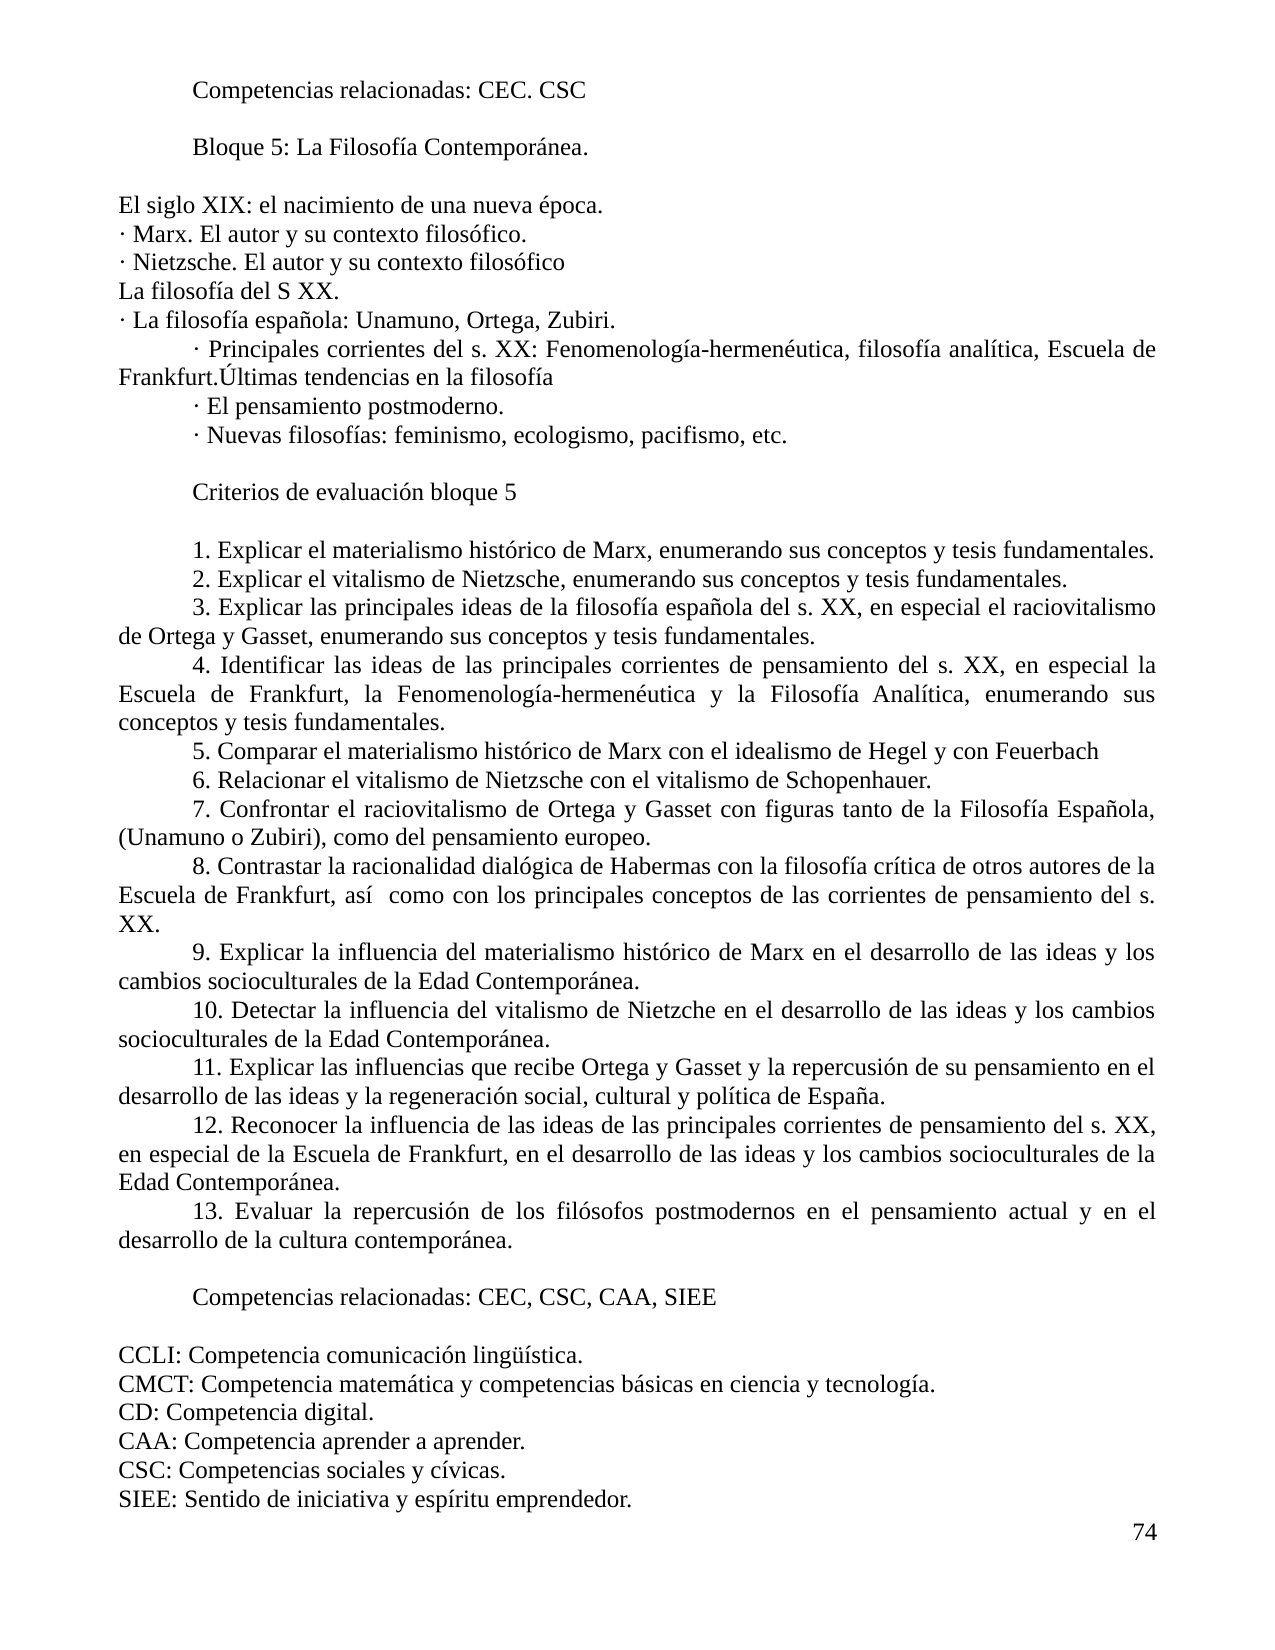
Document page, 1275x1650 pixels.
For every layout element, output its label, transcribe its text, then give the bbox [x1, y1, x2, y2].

text 8. Contrastar la racionalidad dialógica de Habermas con la filosofía crítica de otros autores de la Escuela de Frankfurt, así como con los principales conceptos de las corrientes de pensamiento del s. XX. [118, 851, 1157, 937]
text 10. Detectar la influencia del vitalismo de Nietzche en el desarrollo de las ideas y los cambios socioculturales de la Edad Contemporánea. [118, 995, 1157, 1052]
text CMCT: Competencia matemática y competencias básicas en ciencia y tecnología. [118, 1369, 1157, 1397]
text CSC: Competencias sociales y cívicas. [118, 1455, 1157, 1484]
text 2. Explicar el vitalismo de Nietzsche, enumerando sus conceptos y tesis fundamentales. [118, 564, 1157, 592]
text · Marx. El autor y su contexto filosófico. [118, 219, 1157, 247]
text 11. Explicar las influencias que recibe Ortega y Gasset y la repercusión de su pensamiento en el desarrollo de las ideas y la regeneración social, cultural y política de España. [118, 1052, 1157, 1110]
text CCLI: Competencia comunicación lingüística. [118, 1340, 1157, 1369]
text SIEE: Sentido de iniciativa y espíritu emprendedor. [118, 1484, 1157, 1512]
text · La filosofía española: Unamuno, Ortega, Zubiri. [118, 305, 1157, 334]
text 7. Confrontar el raciovitalismo de Ortega y Gasset con figuras tanto de la Filosofía Española, (Unamuno o Zubiri), como del pensamiento europeo. [118, 794, 1157, 851]
text CAA: Competencia aprender a aprender. [118, 1426, 1157, 1455]
text · Principales corrientes del s. XX: Fenomenología-hermenéutica, filosofía analítica, Escuela de Frankfurt.Últimas tendencias en la filosofía [118, 334, 1157, 391]
text Bloque 5: La Filosofía Contemporánea. [118, 132, 1157, 161]
text 3. Explicar las principales ideas de la filosofía española del s. XX, en especial el raciovitalismo de Ortega y Gasset, enumerando sus conceptos y tesis fundamentales. [118, 592, 1157, 650]
text 13. Evaluar la repercusión de los filósofos postmodernos en el pensamiento actual y en el desarrollo de la cultura contemporánea. [118, 1196, 1157, 1254]
text · Nuevas filosofías: feminismo, ecologismo, pacifismo, etc. [118, 420, 1157, 449]
text El siglo XIX: el nacimiento de una nueva época. [118, 190, 1157, 219]
text · Nietzsche. El autor y su contexto filosófico [118, 247, 1157, 276]
text CD: Competencia digital. [118, 1397, 1157, 1426]
text 6. Relacionar el vitalismo de Nietzsche con el vitalismo de Schopenhauer. [118, 765, 1157, 794]
text 5. Comparar el materialismo histórico de Marx con el idealismo de Hegel y con Feuerbach [118, 736, 1157, 765]
text 9. Explicar la influencia del materialismo histórico de Marx en el desarrollo de las ideas y los cambios socioculturales de la Edad Contemporánea. [118, 937, 1157, 995]
text La filosofía del S XX. [118, 276, 1157, 305]
text Competencias relacionadas: CEC. CSC [118, 75, 1157, 104]
text · El pensamiento postmoderno. [118, 391, 1157, 420]
text 1. Explicar el materialismo histórico de Marx, enumerando sus conceptos y tesis fundamentales. [118, 535, 1157, 564]
text Competencias relacionadas: CEC, CSC, CAA, SIEE [118, 1282, 1157, 1311]
text 4. Identificar las ideas de las principales corrientes de pensamiento del s. XX, en especial la Escuela de Frankfurt, la Fenomenología-hermenéutica y la Filosofía Analítica, enumerando sus conceptos y tesis fundamentales. [118, 650, 1157, 736]
text 12. Reconocer la influencia de las ideas de las principales corrientes de pensamiento del s. XX, en especial de la Escuela de Frankfurt, en el desarrollo de las ideas y los cambios socioculturales de la Edad Contemporánea. [118, 1110, 1157, 1196]
text Criterios de evaluación bloque 5 [118, 477, 1157, 506]
